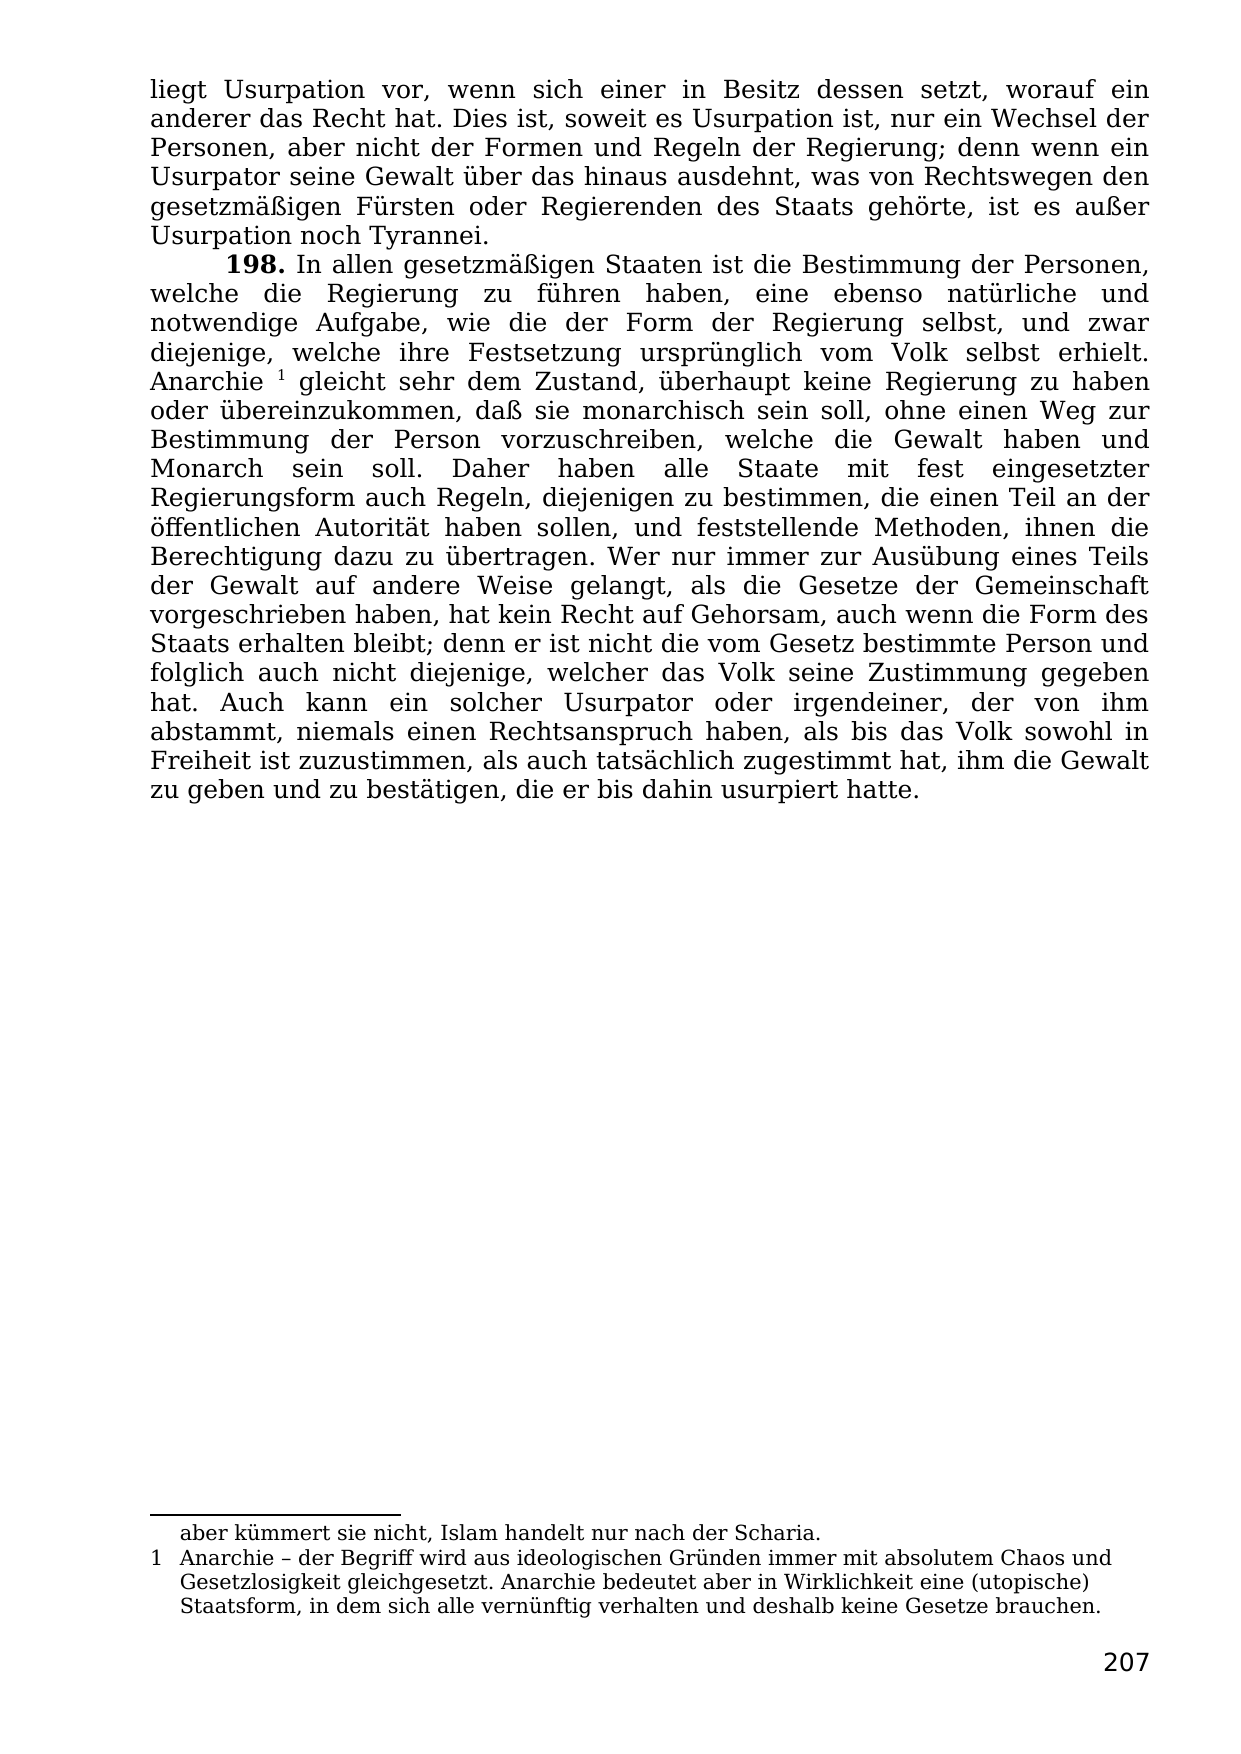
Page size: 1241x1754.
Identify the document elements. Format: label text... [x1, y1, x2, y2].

text liegt Usurpation vor, wenn sich einer in Besitz dessen setzt, worauf ein anderer das Recht hat. Dies ist, soweit es Usurpation ist, nur ein Wechsel der Personen, aber nicht der Formen und Regeln der Regierung; denn wenn ein Usurpator seine Gewalt über das hinaus ausdehnt, was von Rechtswegen den gesetzmäßigen Fürsten oder Regierenden des Staats gehörte, ist es außer Usurpation noch Tyrannei. [150, 75, 1151, 250]
text Anarchie – der Begriff wird aus ideologischen Gründen immer mit absolutem Chaos und Gesetzlosigkeit gleichgesetzt. Anarchie bedeutet aber in Wirklichkeit eine (utopische) Staatsform, in dem sich alle vernünftig verhalten und deshalb keine Gesetze brauchen. [150, 1546, 1151, 1618]
text aber kümmert sie nicht, Islam handelt nur nach der Scharia. [150, 1521, 1151, 1546]
text 198. In allen gesetzmäßigen Staaten ist die Bestimmung der Personen, welche die Regierung zu führen haben, eine ebenso natürliche und notwendige Aufgabe, wie die der Form der Regierung selbst, und zwar diejenige, welche ihre Festsetzung ursprünglich vom Volk selbst erhielt. Anarchie gleicht sehr dem Zustand, überhaupt keine Regierung zu haben oder übereinzukommen, daß sie monarchisch sein soll, ohne einen Weg zur Bestimmung der Person vorzuschreiben, welche die Gewalt haben und Monarch sein soll. Daher haben alle Staate mit fest eingesetzter Regierungsform auch Regeln, diejenigen zu bestimmen, die einen Teil an der öffentlichen Autorität haben sollen, und feststellende Methoden, ihnen die Berechtigung dazu zu übertragen. Wer nur immer zur Ausübung eines Teils der Gewalt auf andere Weise gelangt, als die Gesetze der Gemeinschaft vorgeschrieben haben, hat kein Recht auf Gehorsam, auch wenn die Form des Staats erhalten bleibt; denn er ist nicht die vom Gesetz bestimmte Person und folglich auch nicht diejenige, welcher das Volk seine Zustimmung gegeben hat. Auch kann ein solcher Usurpator oder irgendeiner, der von ihm abstammt, niemals einen Rechtsanspruch haben, als bis das Volk sowohl in Freiheit ist zuzustimmen, als auch tatsächlich zugestimmt hat, ihm die Gewalt zu geben und zu bestätigen, die er bis dahin usurpiert hatte. [150, 250, 1151, 804]
